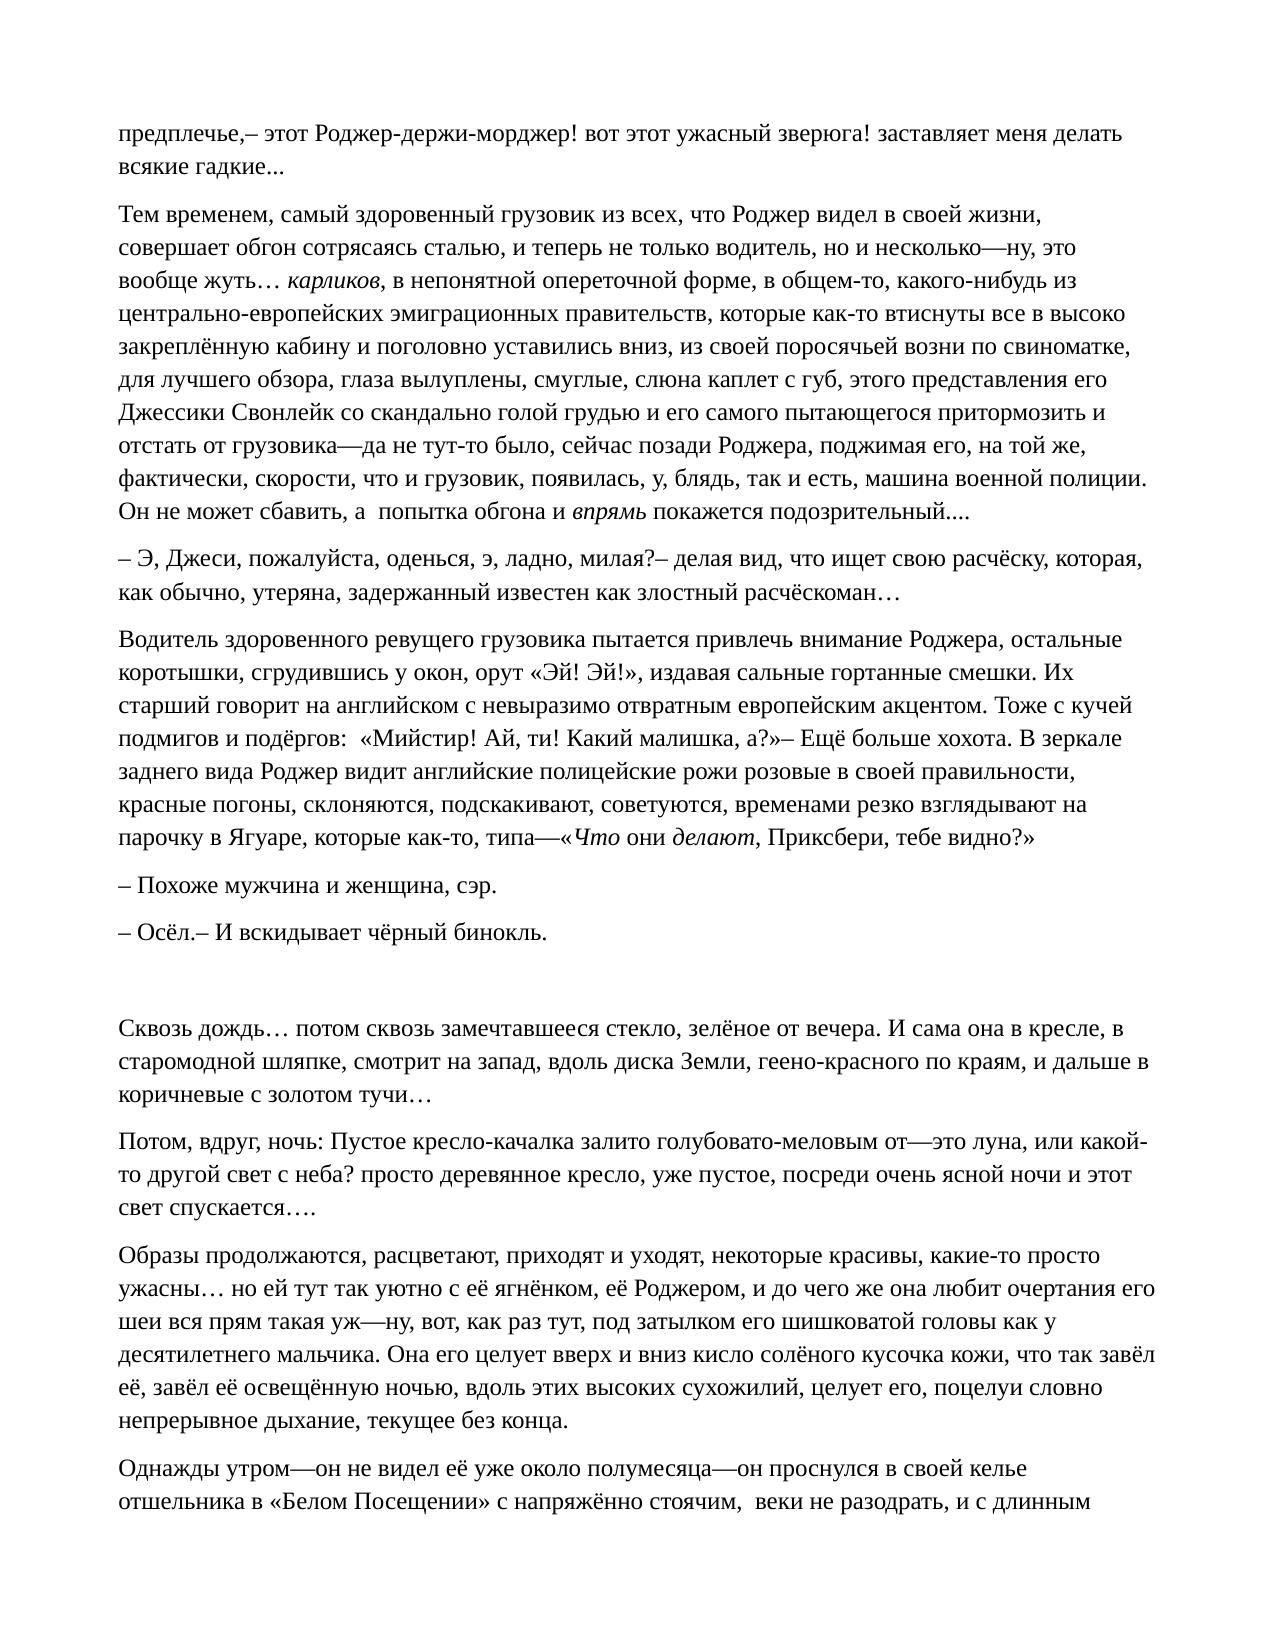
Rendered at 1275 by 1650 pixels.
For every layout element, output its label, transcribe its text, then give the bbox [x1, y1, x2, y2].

text Потом, вдруг, ночь: Пустое кресло-качалка залито голубовато-меловым от—это луна, или какой-то другой свет с неба? просто деревянное кресло, уже пустое, посреди очень ясной ночи и этот свет спускается…. [118, 1126, 1157, 1221]
text Сквозь дождь… потом сквозь замечтавшееся стекло, зелёное от вечера. И сама она в кресле, в старомодной шляпке, смотрит на запад, вдоль диска Земли, геено-красного по краям, и дальше в коричневые с золотом тучи… [118, 1013, 1157, 1107]
text предплечье,– этот Роджер-держи-морджер! вот этот ужасный зверюга! заставляет меня делать всякие гадкие... [118, 118, 1157, 180]
text – Осёл.– И вскидывает чёрный бинокль. [118, 917, 1157, 946]
text Тем временем, самый здоровенный грузовик из всех, что Роджер видел в своей жизни, совершает обгон сотрясаясь сталью, и теперь не только водитель, но и несколько—ну, это вообще жуть… карликов, в непонятной опереточной форме, в общем-то, какого-нибудь из центрально-европейских эмиграционных правительств, которые как-то втиснуты все в высоко закреплённую кабину и поголовно уставились вниз, из своей поросячьей возни по свиноматке, для лучшего обзора, глаза вылуплены, смуглые, слюна каплет с губ, этого представления его Джессики Свонлейк со скандально голой грудью и его самого пытающегося притормозить и отстать от грузовика—да не тут-то было, сейчас позади Роджера, поджимая его, на той же, фактически, скорости, что и грузовик, появилась, у, блядь, так и есть, машина военной полиции. Он не может сбавить, а попытка обгона и впрямь покажется подозрительный.... [118, 199, 1157, 525]
text Однажды утром—он не видел её уже около полумесяца—он проснулся в своей келье отшельника в «Белом Посещении» с напряжённо стоячим, веки не разодрать, и с длинным [118, 1453, 1157, 1514]
text – Похоже мужчина и женщина, сэр. [118, 870, 1157, 899]
text Образы продолжаются, расцветают, приходят и уходят, некоторые красивы, какие-то просто ужасны… но ей тут так уютно с её ягнёнком, её Роджером, и до чего же она любит очертания его шеи вся прям такая уж—ну, вот, как раз тут, под затылком его шишковатой головы как у десятилетнего мальчика. Она его целует вверх и вниз кисло солёного кусочка кожи, что так завёл её, завёл её освещённую ночью, вдоль этих высоких сухожилий, целует его, поцелуи словно непрерывное дыхание, текущее без конца. [118, 1240, 1157, 1434]
text Водитель здоровенного ревущего грузовика пытается привлечь внимание Роджера, остальные коротышки, сгрудившись у окон, орут «Эй! Эй!», издавая сальные гортанные смешки. Их старший говорит на английском с невыразимо отвратным европейским акцентом. Тоже с кучей подмигов и подёргов: «Мийстир! Ай, ти! Какий малишка, а?»– Ещё больше хохота. В зеркале заднего вида Роджер видит английские полицейские рожи розовые в своей правильности, красные погоны, склоняются, подскакивают, советуются, временами резко взглядывают на парочку в Ягуаре, которые как-то, типа—«Что они делают, Приксбери, тебе видно?» [118, 624, 1157, 851]
text – Э, Джеси, пожалуйста, оденься, э, ладно, милая?– делая вид, что ищет свою расчёску, которая, как обычно, утеряна, задержанный известен как злостный расчёскоман… [118, 543, 1157, 605]
